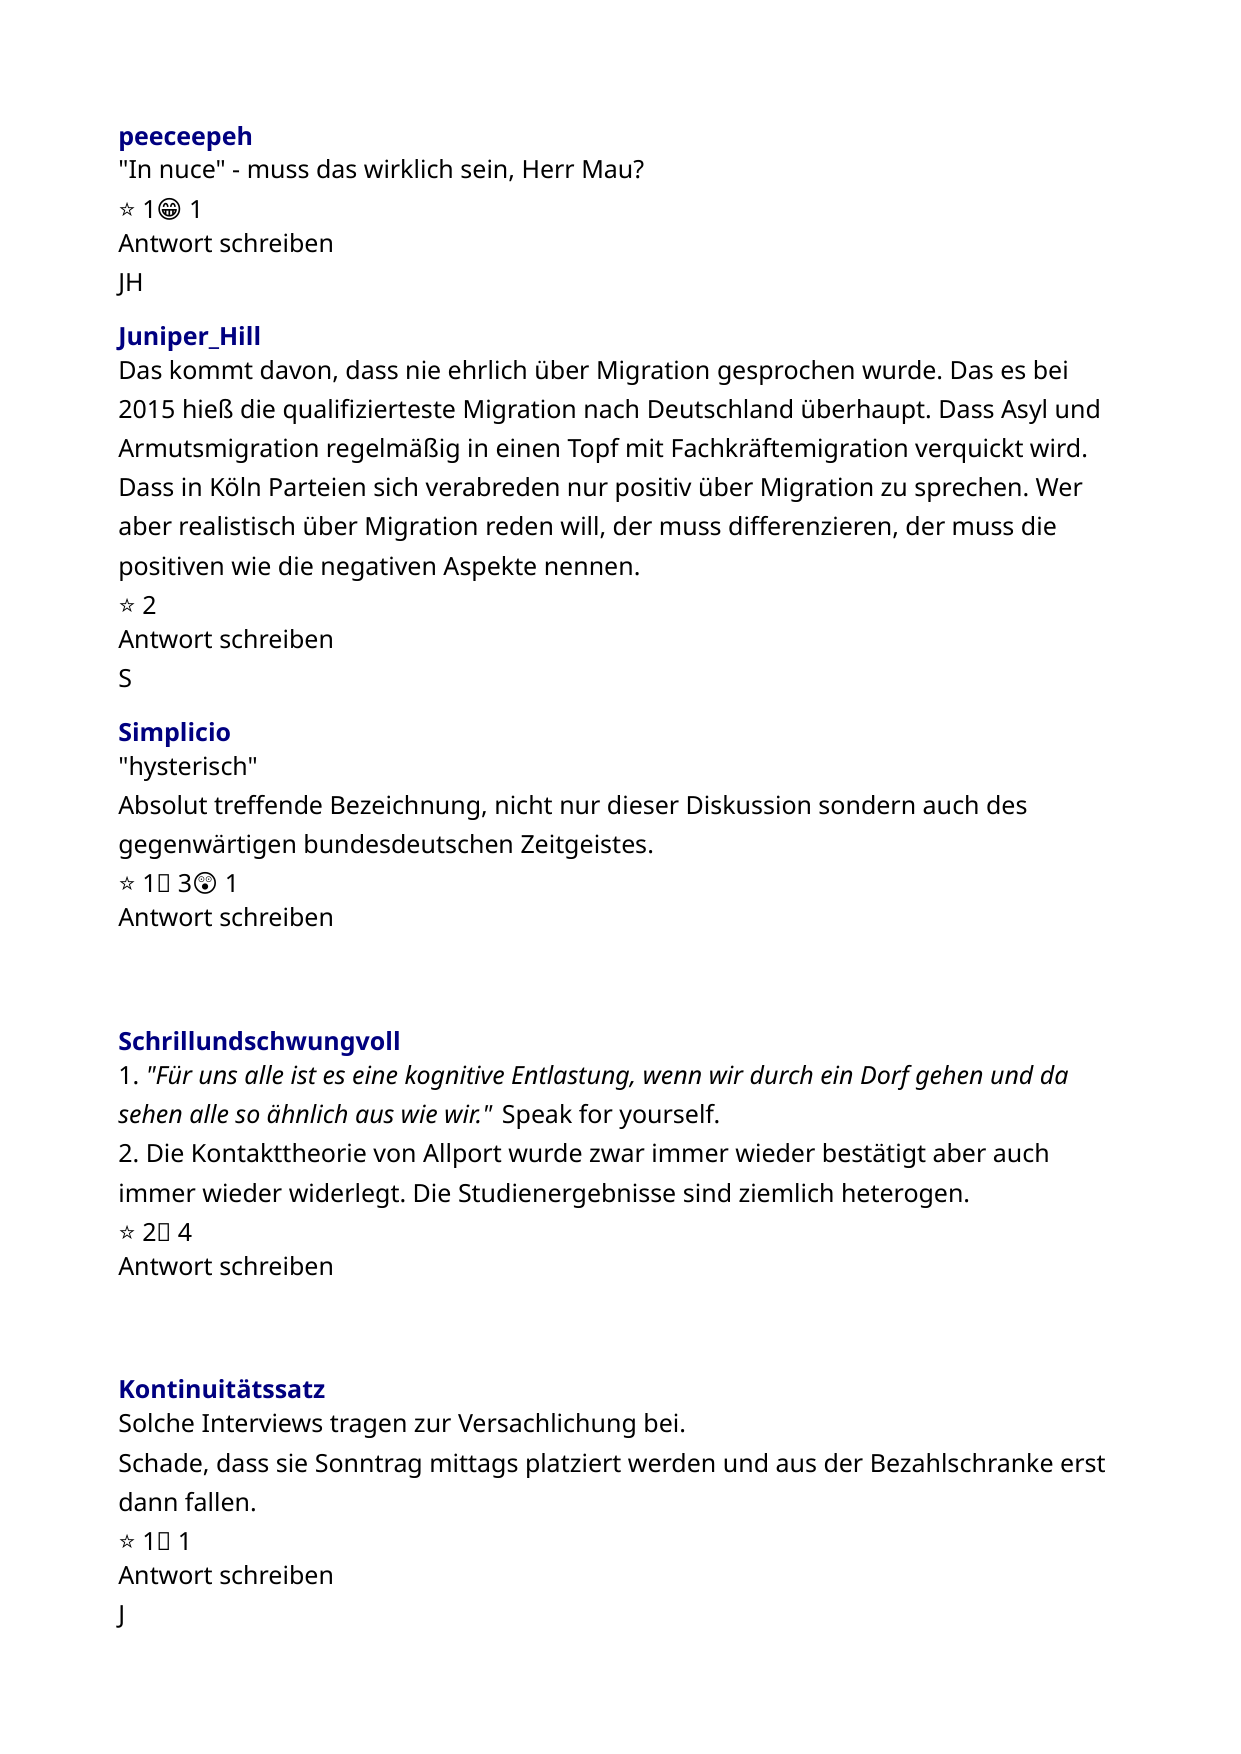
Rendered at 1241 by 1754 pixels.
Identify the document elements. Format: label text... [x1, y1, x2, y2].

subtitle Schrillundschwungvoll [118, 1024, 1122, 1058]
text ⭐️ 2 [118, 587, 1122, 621]
subtitle Juniper_Hill [118, 318, 1122, 352]
subtitle Simplicio [118, 714, 1122, 748]
text Solche Interviews tragen zur Versachlichung bei. [118, 1406, 1122, 1440]
text ⭐️ 1😁 1 [118, 191, 1122, 225]
text ⭐️ 1🤨 1 [118, 1524, 1122, 1558]
text Antwort schreiben [118, 621, 1122, 656]
text Absolut treffende Bezeichnung, nicht nur dieser Diskussion sondern auch des gegenwärtigen bundesdeutschen Zeitgeistes. [118, 788, 1122, 861]
text 1. "Für uns alle ist es eine kognitive Entlastung, wenn wir durch ein Dorf gehen und da sehen alle so ähnlich aus wie wir." Speak for yourself. [118, 1058, 1122, 1131]
text Antwort schreiben [118, 1558, 1122, 1592]
text "In nuce" - muss das wirklich sein, Herr Mau? [118, 152, 1122, 186]
subtitle Kontinuitätssatz [118, 1372, 1122, 1406]
text ⭐️ 2🤨 4 [118, 1214, 1122, 1248]
text ⭐️ 1🤨 3😲 1 [118, 866, 1122, 900]
text 2. Die Kontakttheorie von Allport wurde zwar immer wieder bestätigt aber auch immer wieder widerlegt. Die Studienergebnisse sind ziemlich heterogen. [118, 1136, 1122, 1209]
text Antwort schreiben [118, 225, 1122, 259]
text Schade, dass sie Sonntrag mittags platziert werden und aus der Bezahlschranke erst dann fallen. [118, 1445, 1122, 1518]
text Antwort schreiben [118, 900, 1122, 934]
text JH [118, 264, 1122, 299]
text J [118, 1597, 1122, 1631]
subtitle peeceepeh [118, 118, 1122, 152]
text "hysterisch" [118, 748, 1122, 782]
text Antwort schreiben [118, 1248, 1122, 1282]
text Das kommt davon, dass nie ehrlich über Migration gesprochen wurde. Das es bei 2015 hieß die qualifizierteste Migration nach Deutschland überhaupt. Dass Asyl und Armutsmigration regelmäßig in einen Topf mit Fachkräftemigration verquickt wird. Dass in Köln Parteien sich verabreden nur positiv über Migration zu sprechen. Wer aber realistisch über Migration reden will, der muss differenzieren, der muss die positiven wie die negativen Aspekte nennen. [118, 352, 1122, 582]
text S [118, 661, 1122, 695]
